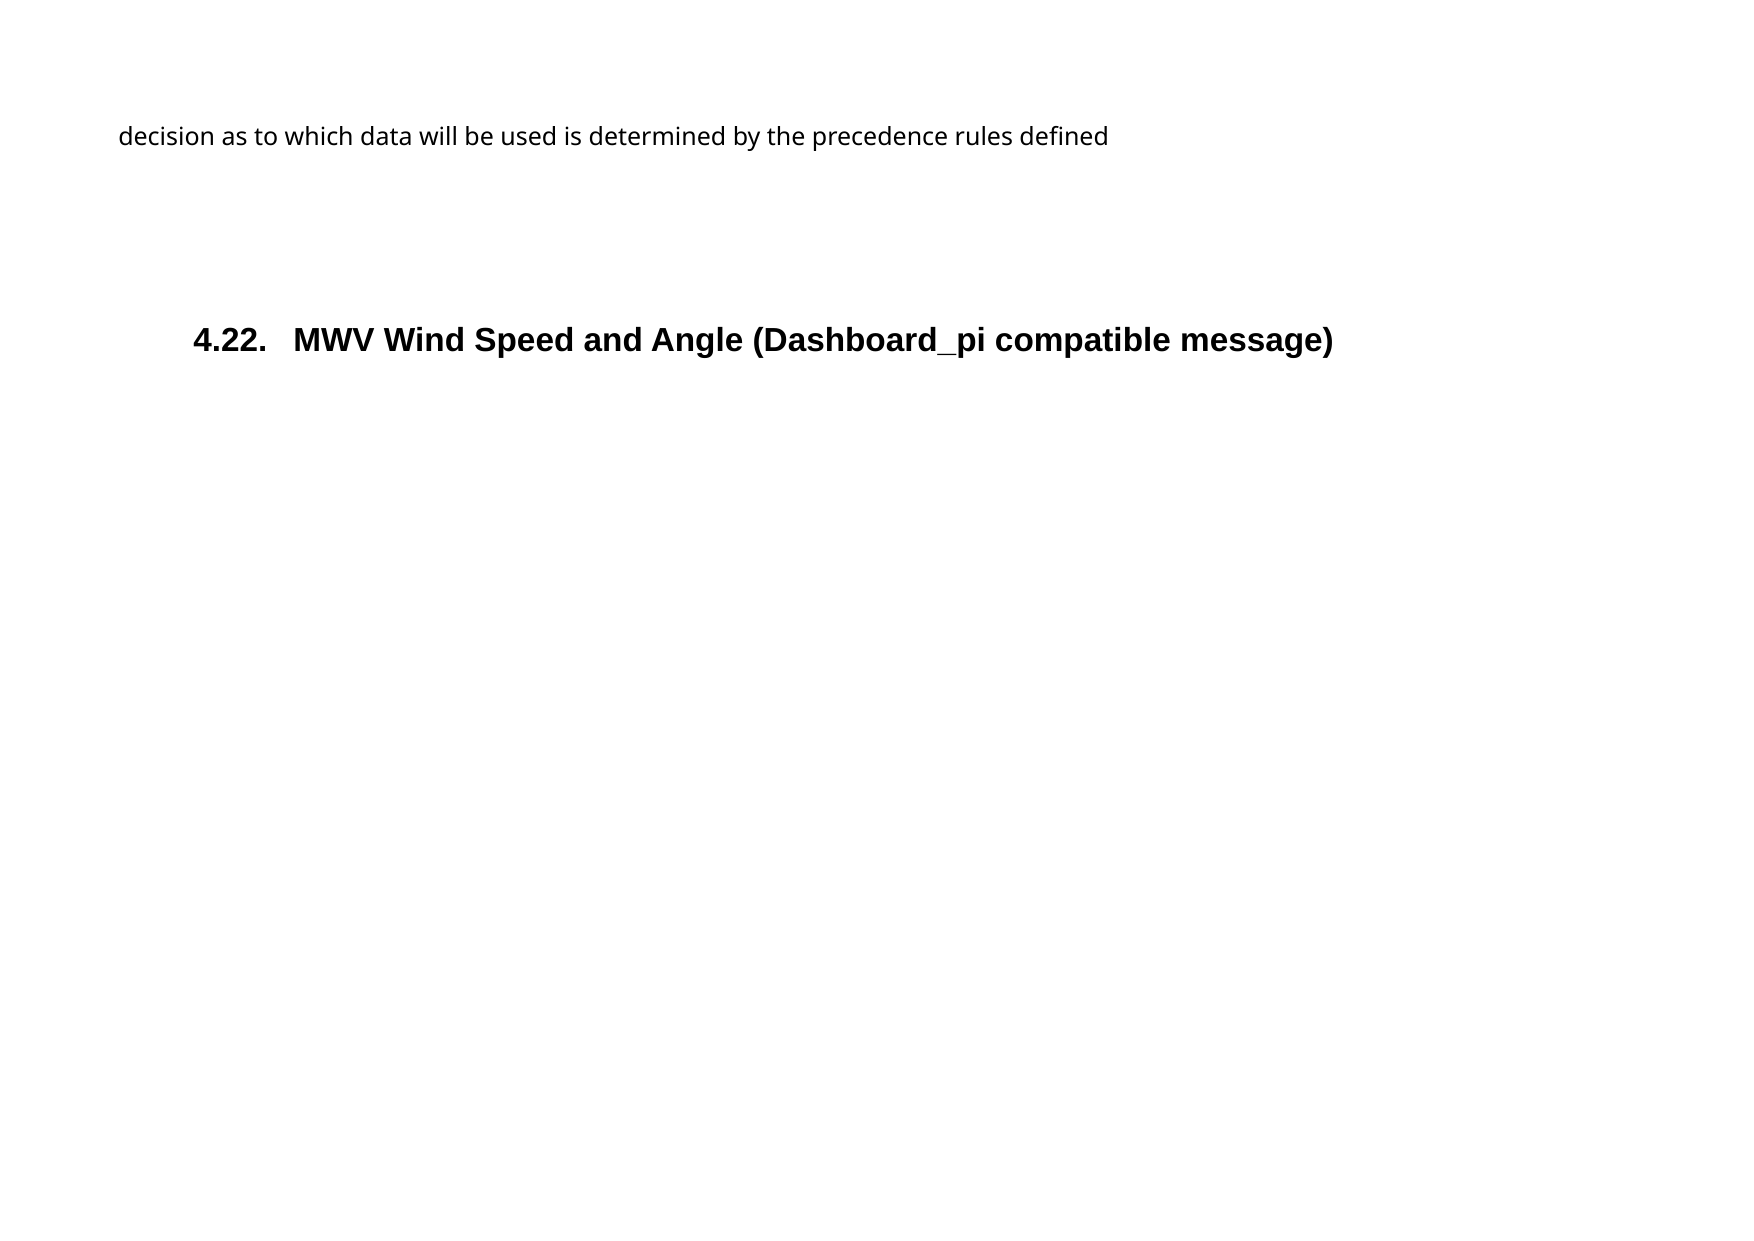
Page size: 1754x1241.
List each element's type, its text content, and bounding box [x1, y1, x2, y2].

text decision as to which data will be used is determined by the precedence rules defined [118, 118, 1636, 152]
subtitle MWV Wind Speed and Angle (Dashboard_pi compatible message) [193, 320, 1636, 359]
